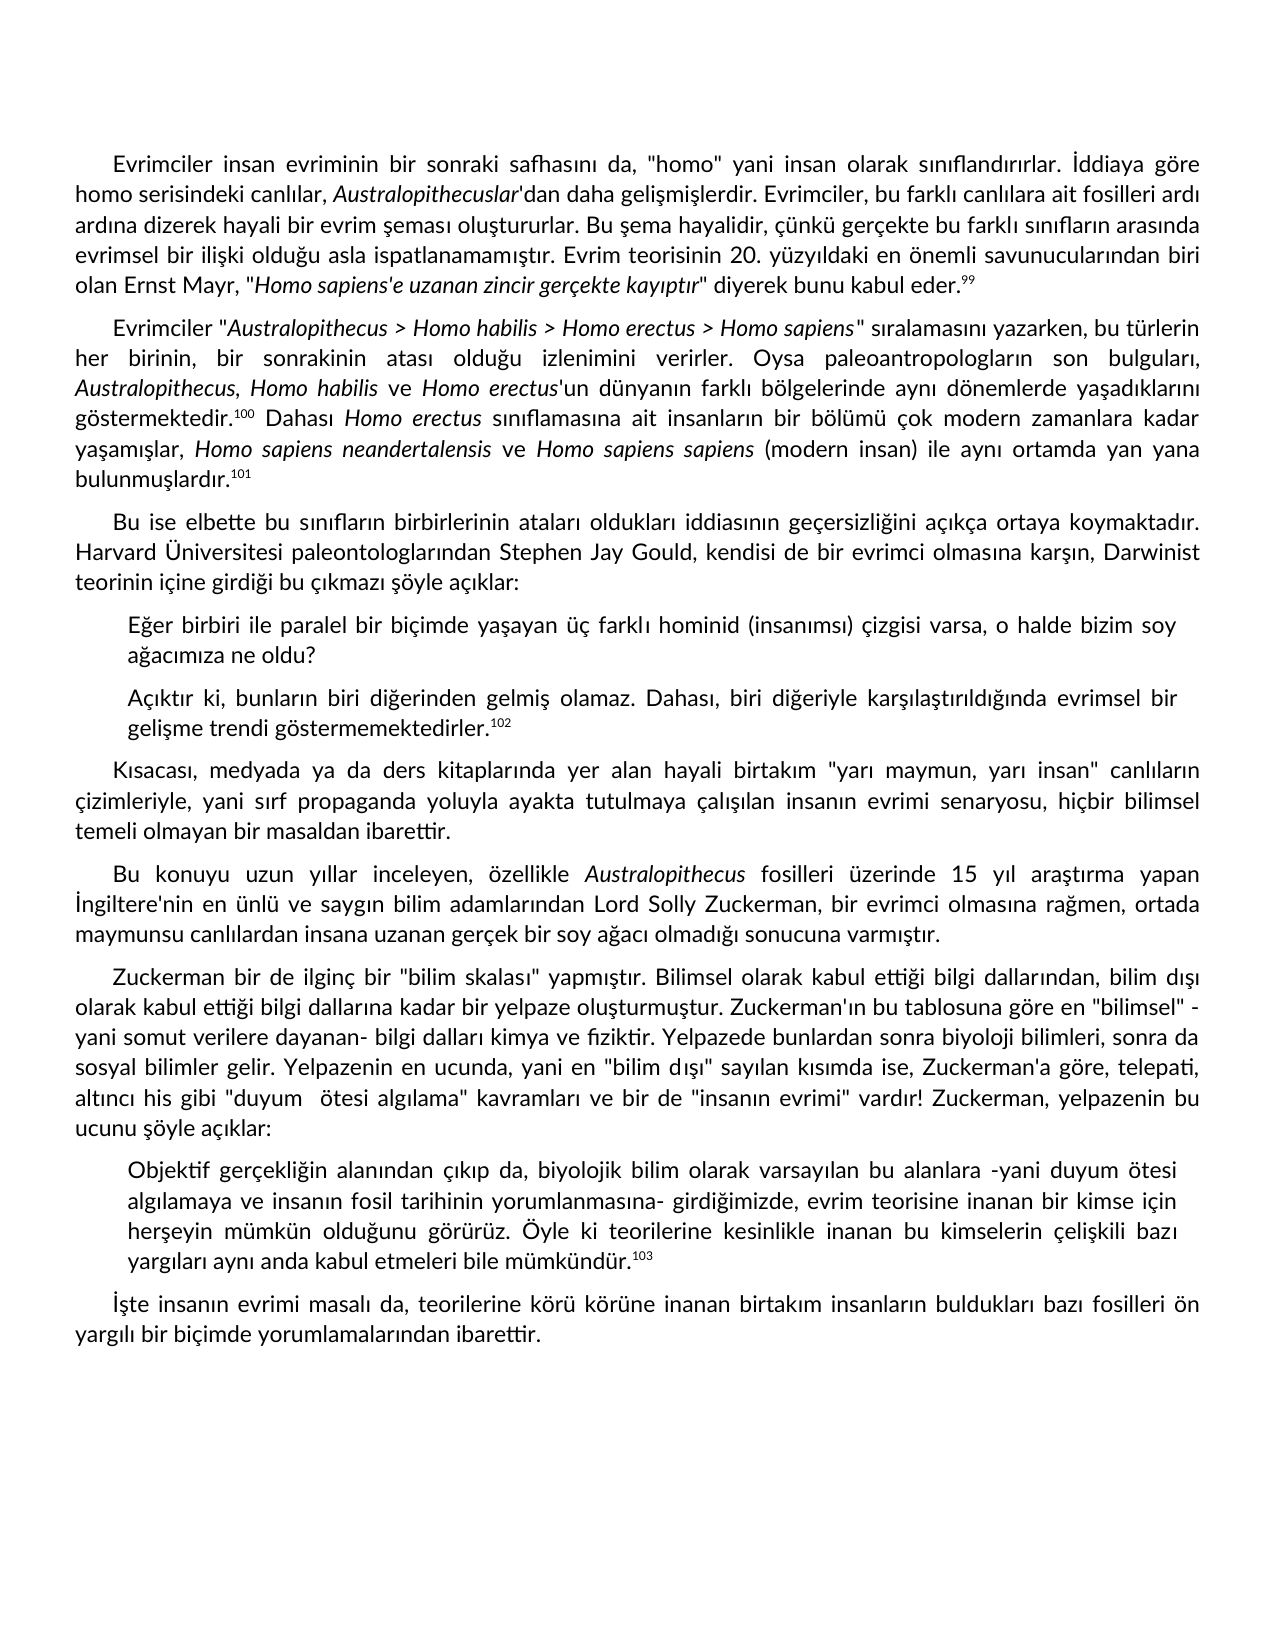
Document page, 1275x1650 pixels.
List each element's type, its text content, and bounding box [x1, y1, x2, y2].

text Objektif gerçekliğin alanından çıkıp da, biyolojik bilim olarak varsayılan bu alanlara -yani duyum ötesi algılamaya ve insanın fosil tarihinin yorumlanmasına- girdiğimizde, evrim teorisine inanan bir kimse için herşeyin mümkün olduğunu görürüz. Öyle ki teorilerine kesinlikle inanan bu kimselerin çelişkili bazı yargıları aynı anda kabul etmeleri bile mümkündür.103 [127, 1156, 1177, 1274]
text Zuckerman bir de ilginç bir "bilim skalası" yapmıştır. Bilimsel olarak kabul ettiği bilgi dallarından, bilim dışı olarak kabul ettiği bilgi dallarına kadar bir yelpaze oluşturmuştur. Zuckerman'ın bu tablosuna göre en "bilimsel" -yani somut verilere dayanan- bilgi dalları kimya ve fiziktir. Yelpazede bunlardan sonra biyoloji bilimleri, sonra da sosyal bilimler gelir. Yelpazenin en ucunda, yani en "bilim dışı" sayılan kısımda ise, Zuckerman'a göre, telepati, altıncı his gibi "duyum ötesi algılama" kavramları ve bir de "insanın evrimi" vardır! Zuckerman, yelpazenin bu ucunu şöyle açıklar: [75, 962, 1200, 1141]
text İşte insanın evrimi masalı da, teorilerine körü körüne inanan birtakım insanların buldukları bazı fosilleri ön yargılı bir biçimde yorumlamalarından ibarettir. [75, 1289, 1200, 1347]
text Kısacası, medyada ya da ders kitaplarında yer alan hayali birtakım "yarı maymun, yarı insan" canlıların çizimleriyle, yani sırf propaganda yoluyla ayakta tutulmaya çalışılan insanın evrimi senaryosu, hiçbir bilimsel temeli olmayan bir masaldan ibarettir. [75, 756, 1200, 844]
text Bu ise elbette bu sınıfların birbirlerinin ataları oldukları iddiasının geçersizliğini açıkça ortaya koymaktadır. Harvard Üniversitesi paleontologlarından Stephen Jay Gould, kendisi de bir evrimci olmasına karşın, Darwinist teorinin içine girdiği bu çıkmazı şöyle açıklar: [75, 507, 1200, 595]
text Bu konuyu uzun yıllar inceleyen, özellikle Australopithecus fosilleri üzerinde 15 yıl araştırma yapan İngiltere'nin en ünlü ve saygın bilim adamlarından Lord Solly Zuckerman, bir evrimci olmasına rağmen, ortada maymunsu canlılardan insana uzanan gerçek bir soy ağacı olmadığı sonucuna varmıştır. [75, 859, 1200, 947]
text Evrimciler insan evriminin bir sonraki safhasını da, "homo" yani insan olarak sınıflandırırlar. İddiaya göre homo serisindeki canlılar, Australopithecuslar'dan daha gelişmişlerdir. Evrimciler, bu farklı canlılara ait fosilleri ardı ardına dizerek hayali bir evrim şeması oluştururlar. Bu şema hayalidir, çünkü gerçekte bu farklı sınıfların arasında evrimsel bir ilişki olduğu asla ispatlanamamıştır. Evrim teorisinin 20. yüzyıldaki en önemli savunucularından biri olan Ernst Mayr, "Homo sapiens'e uzanan zincir gerçekte kayıptır" diyerek bunu kabul eder.99 [75, 150, 1200, 298]
text Eğer birbiri ile paralel bir biçimde yaşayan üç farklı hominid (insanımsı) çizgisi varsa, o halde bizim soy ağacımıza ne oldu? [127, 610, 1177, 668]
text Açıktır ki, bunların biri diğerinden gelmiş olamaz. Dahası, biri diğeriyle karşılaştırıldığında evrimsel bir gelişme trendi göstermemektedirler.102 [127, 683, 1177, 741]
text Evrimciler "Australopithecus > Homo habilis > Homo erectus > Homo sapiens" sıralamasını yazarken, bu türlerin her birinin, bir sonrakinin atası olduğu izlenimini verirler. Oysa paleoantropologların son bulguları, Australopithecus, Homo habilis ve Homo erectus'un dünyanın farklı bölgelerinde aynı dönemlerde yaşadıklarını göstermektedir.100 Dahası Homo erectus sınıflamasına ait insanların bir bölümü çok modern zamanlara kadar yaşamışlar, Homo sapiens neandertalensis ve Homo sapiens sapiens (modern insan) ile aynı ortamda yan yana bulunmuşlardır.101 [75, 313, 1200, 492]
